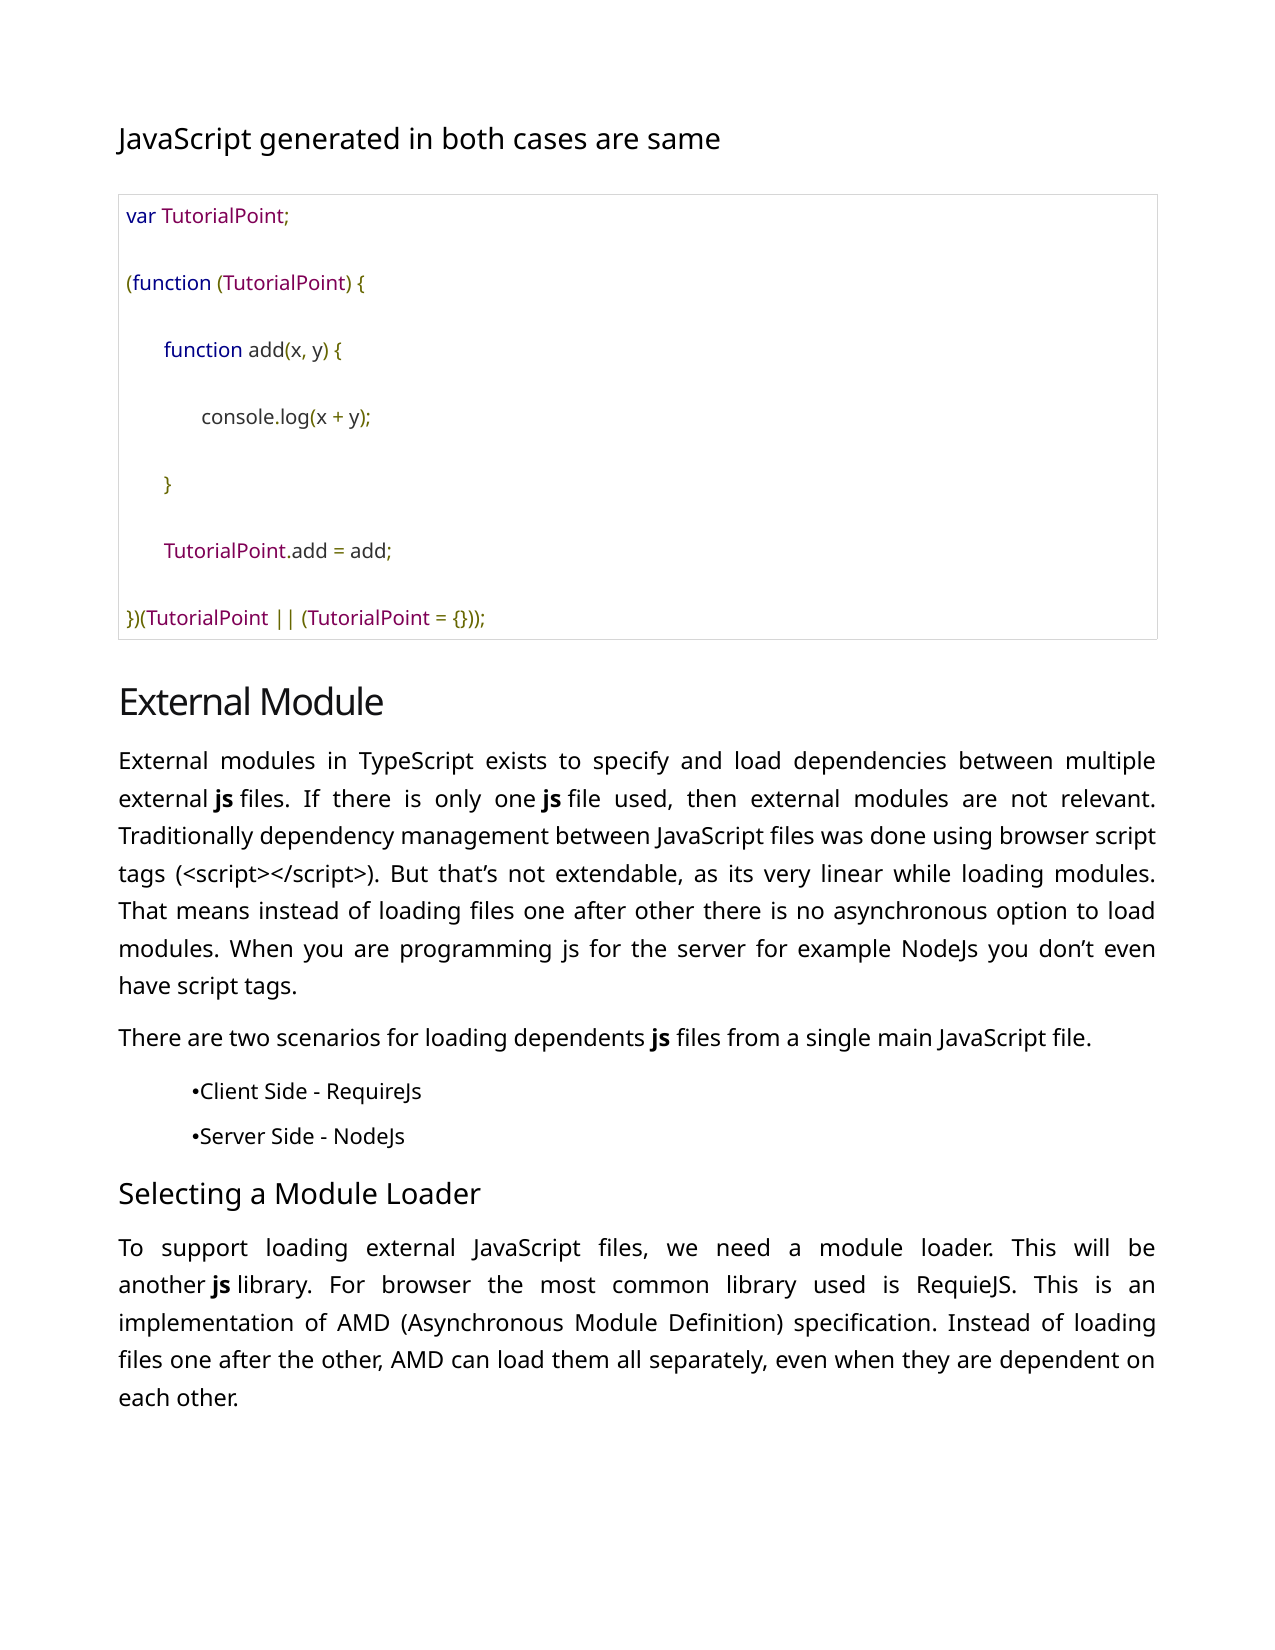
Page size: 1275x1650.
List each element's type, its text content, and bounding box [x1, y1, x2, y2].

text External modules in TypeScript exists to specify and load dependencies between multiple external js files. If there is only one js file used, then external modules are not relevant. Traditionally dependency management between JavaScript files was done using browser script tags (<script></script>). But that’s not extendable, as its very linear while loading modules. That means instead of loading files one after other there is no asynchronous option to load modules. When you are programming js for the server for example NodeJs you don’t even have script tags. [118, 739, 1157, 1002]
text })(TutorialPoint || (TutorialPoint = {})); [119, 596, 1157, 639]
text (function (TutorialPoint) { [119, 261, 1157, 296]
text var TutorialPoint; [119, 195, 1157, 229]
list Client Side - RequireJs [118, 1068, 1157, 1106]
subtitle JavaScript generated in both cases are same [118, 118, 1157, 158]
text console.log(x + y); [119, 394, 1157, 430]
text To support loading external JavaScript files, we need a module loader. This will be another js library. For browser the most common library used is RequieJS. This is an implementation of AMD (Asynchronous Module Definition) specification. Instead of loading files one after the other, AMD can load them all separately, even when they are dependent on each other. [118, 1226, 1157, 1413]
subtitle Selecting a Module Loader [118, 1173, 1157, 1213]
text function add(x, y) { [119, 327, 1157, 363]
text There are two scenarios for loading dependents js files from a single main JavaScript file. [118, 1016, 1157, 1054]
list Server Side - NodeJs [118, 1114, 1157, 1151]
subtitle External Module [118, 676, 1157, 727]
text } [119, 461, 1157, 497]
text TutorialPoint.add = add; [119, 528, 1157, 564]
